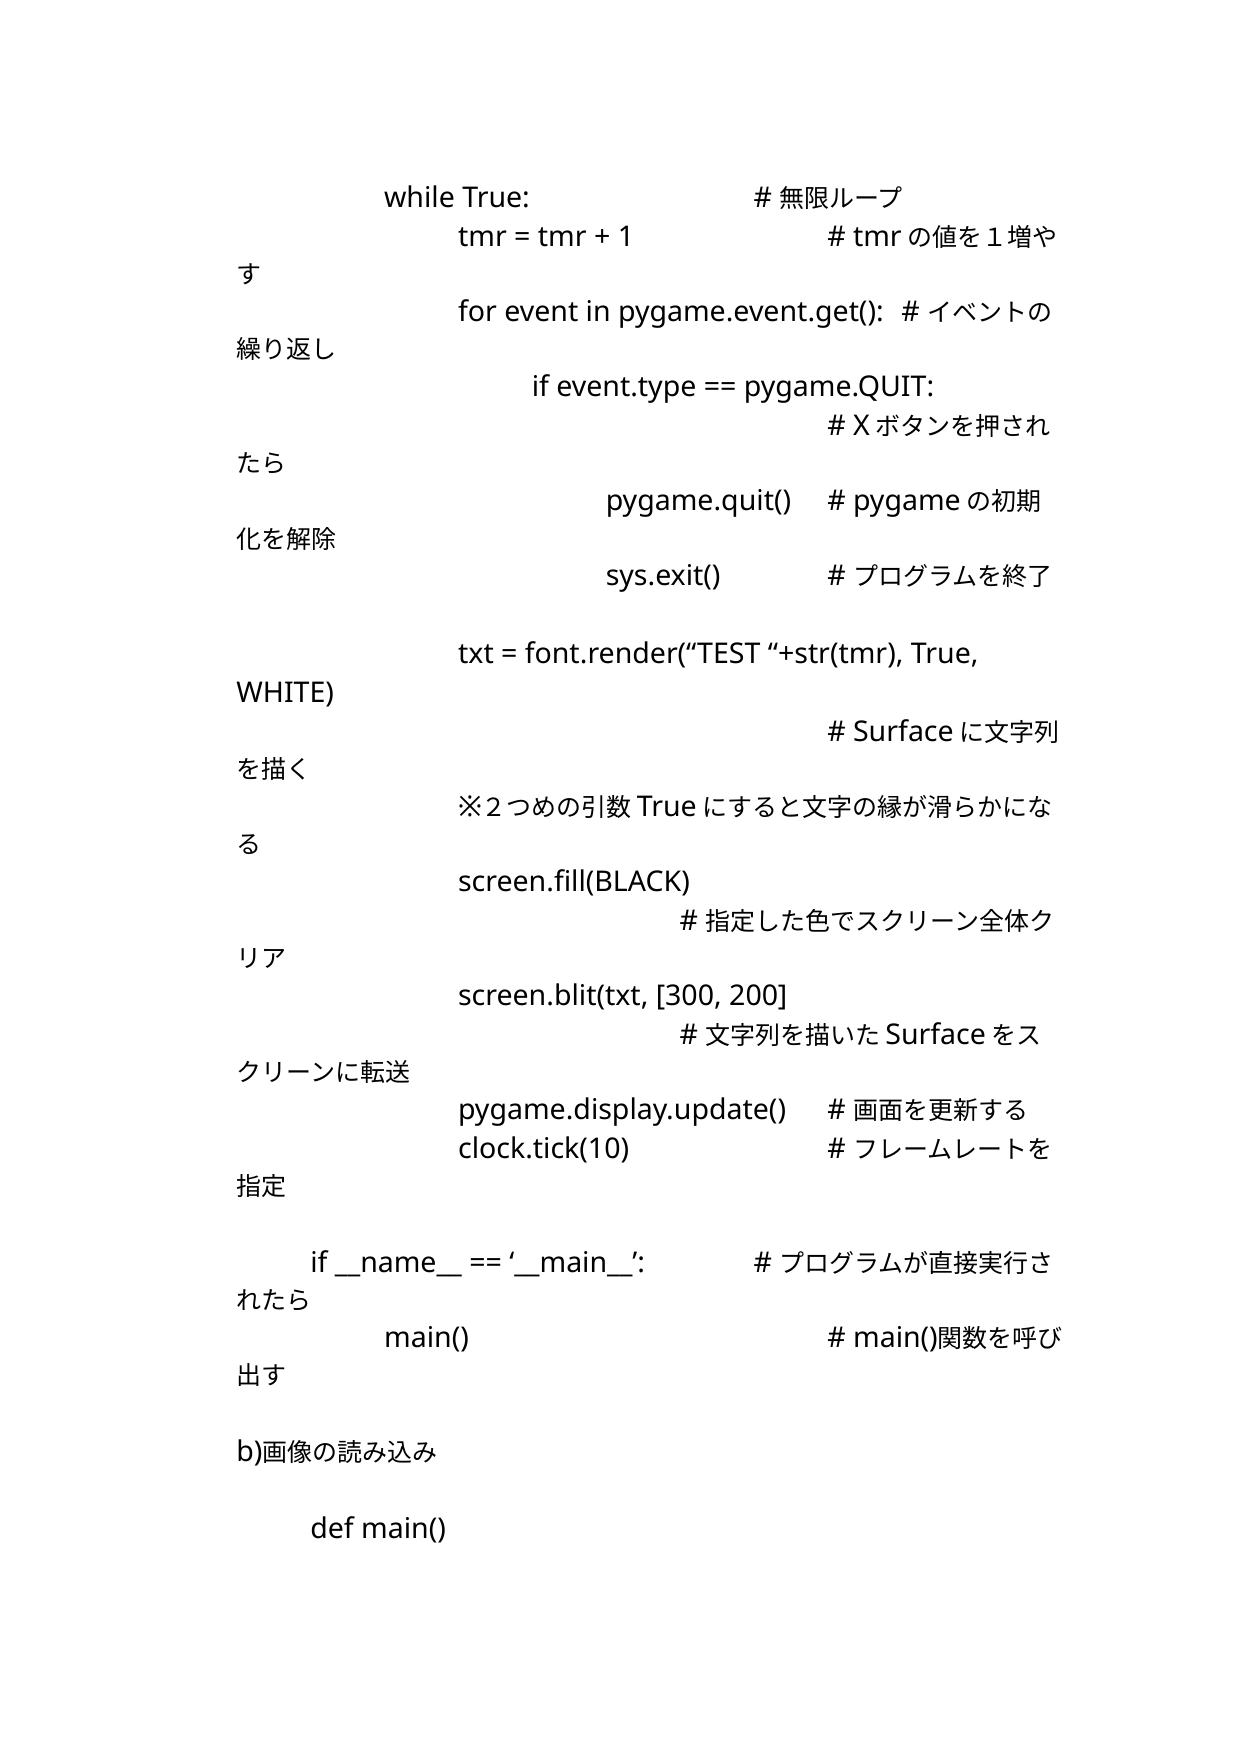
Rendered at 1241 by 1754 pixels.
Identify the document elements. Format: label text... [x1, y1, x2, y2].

text main() # main()関数を呼び出す [236, 1317, 1063, 1392]
text if __name__ == ‘__main__’: # プログラムが直接実行されたら [236, 1242, 1063, 1317]
text # 文字列を描いたSurfaceをスクリーンに転送 [236, 1014, 1063, 1089]
text # Surfaceに文字列を描く [236, 711, 1063, 786]
text tmr = tmr + 1 # tmrの値を１増やす [236, 216, 1063, 291]
text sys.exit() # プログラムを終了 [236, 555, 1063, 594]
text pygame.quit() # pygameの初期化を解除 [236, 480, 1063, 555]
text ※２つめの引数Trueにすると文字の縁が滑らかになる [236, 786, 1063, 861]
text # Xボタンを押されたら [236, 405, 1063, 480]
text # 指定した色でスクリーン全体クリア [236, 900, 1063, 975]
text b)画像の読み込み [236, 1431, 1063, 1469]
text while True: # 無限ループ [236, 177, 1063, 216]
text txt = font.render(“TEST “+str(tmr), True, WHITE) [236, 633, 1063, 711]
text clock.tick(10) # フレームレートを指定 [236, 1128, 1063, 1203]
text screen.blit(txt, [300, 200] [236, 975, 1063, 1014]
text for event in pygame.event.get(): # イベントの繰り返し [236, 291, 1063, 366]
text screen.fill(BLACK) [236, 861, 1063, 900]
text pygame.display.update() # 画面を更新する [236, 1089, 1063, 1128]
text if event.type == pygame.QUIT: [236, 366, 1063, 405]
text def main() [236, 1508, 1063, 1547]
